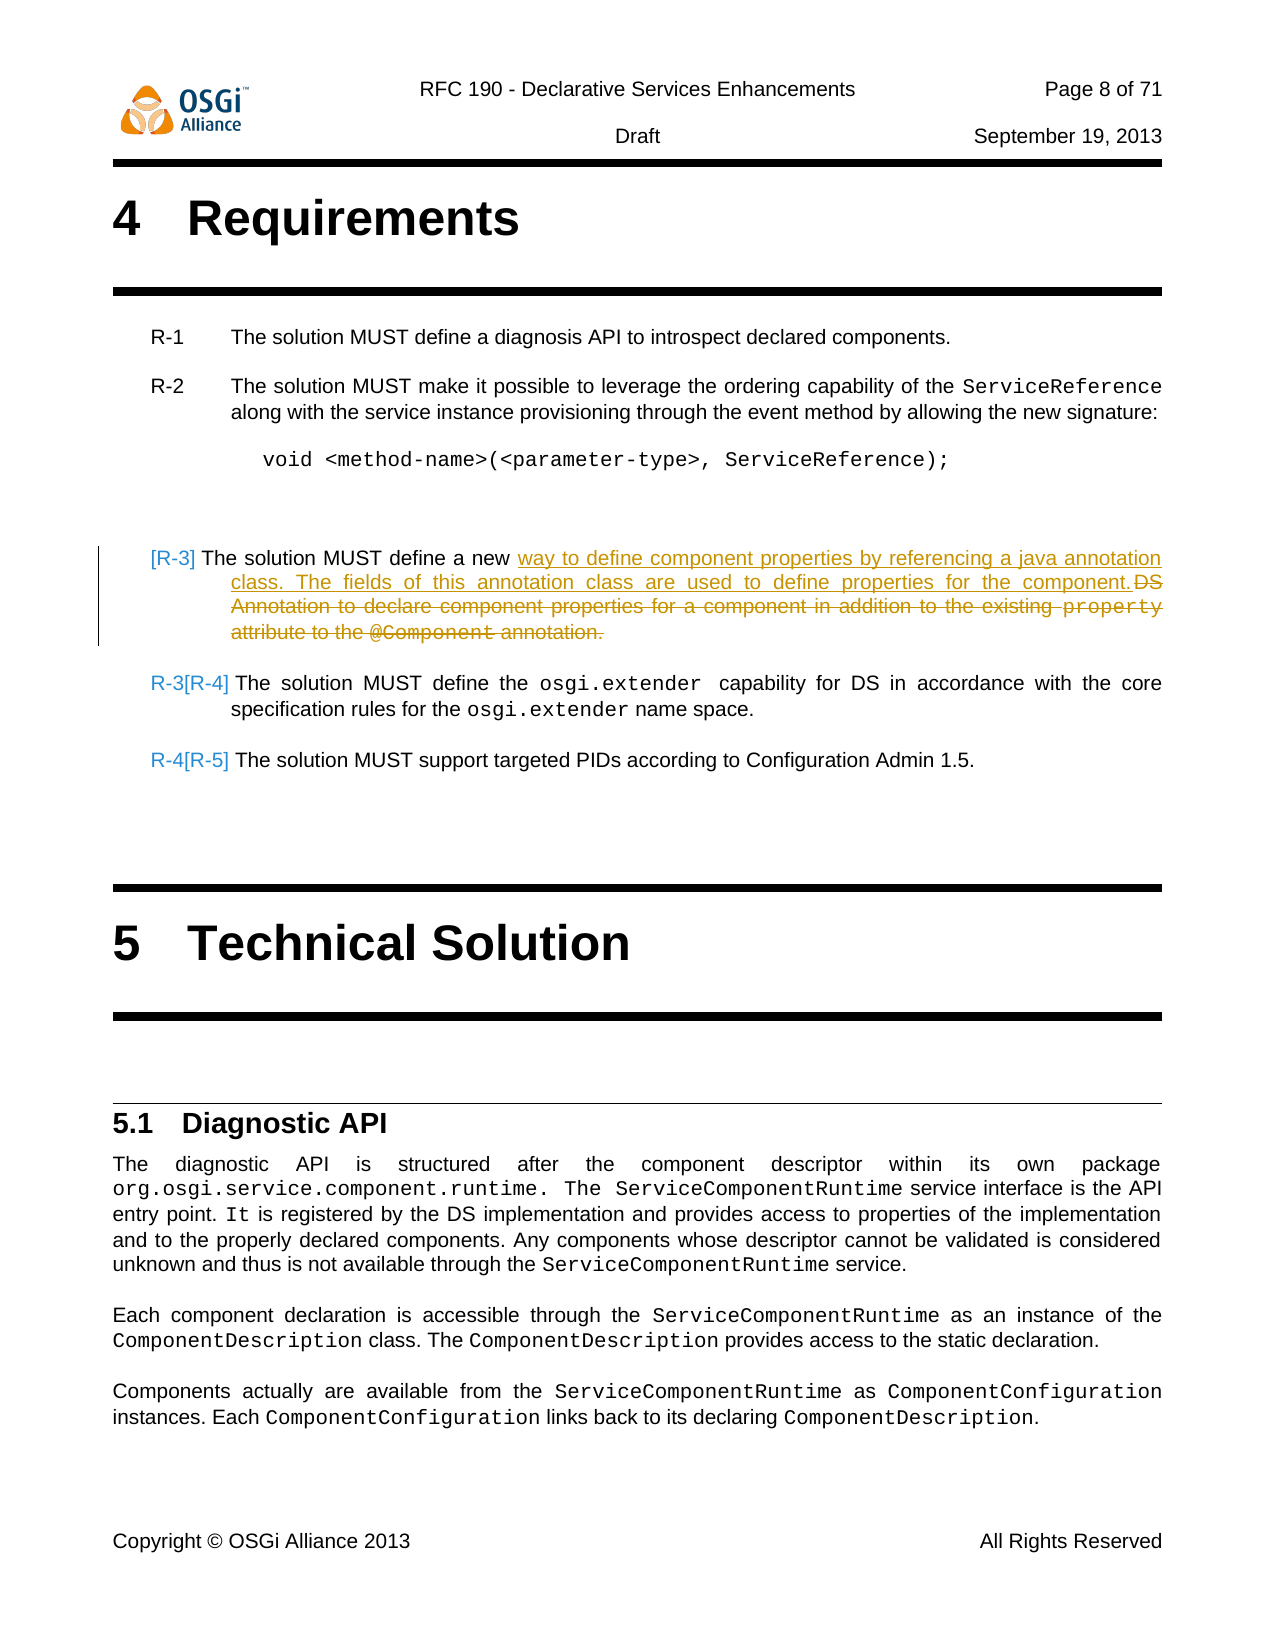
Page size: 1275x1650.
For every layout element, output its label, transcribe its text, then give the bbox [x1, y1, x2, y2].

text Components actually are available from the ServiceComponentRuntime as ComponentConfiguration instances. Each ComponentConfiguration links back to its declaring ComponentDescription. [112, 1379, 1162, 1431]
subtitle Requirements [112, 160, 1162, 296]
list void <method-name>(<parameter-type>, ServiceReference); [225, 448, 1162, 472]
list The solution MUST make it possible to leverage the ordering capability of the ServiceReference along with the service instance provisioning through the event method by allowing the new signature: [150, 374, 1162, 423]
text The diagnostic API is structured after the component descriptor within its own package org.osgi.service.component.runtime. The ServiceComponentRuntime service interface is the API entry point. It is registered by the DS implementation and provides access to properties of the implementation and to the properly declared components. Any components whose descriptor cannot be validated is considered unknown and thus is not available through the ServiceComponentRuntime service. [112, 1152, 1162, 1277]
subtitle Diagnostic API [112, 1104, 1162, 1139]
list The solution MUST define a new way to define component properties by referencing a java annotation class. The fields of this annotation class are used to define properties for the component. [150, 546, 1162, 646]
text Each component declaration is accessible through the ServiceComponentRuntime as an instance of the ComponentDescription class. The ComponentDescription provides access to the static declaration. [112, 1302, 1162, 1354]
list The solution MUST define the osgi.extender capability for DS in accordance with the core specification rules for the osgi.extender name space. [150, 671, 1162, 722]
list The solution MUST support targeted PIDs according to Configuration Admin 1.5. [150, 747, 1162, 771]
subtitle Technical Solution [112, 885, 1162, 1021]
picture [113, 78, 257, 142]
list The solution MUST define a diagnosis API to introspect declared components. [150, 325, 1162, 349]
